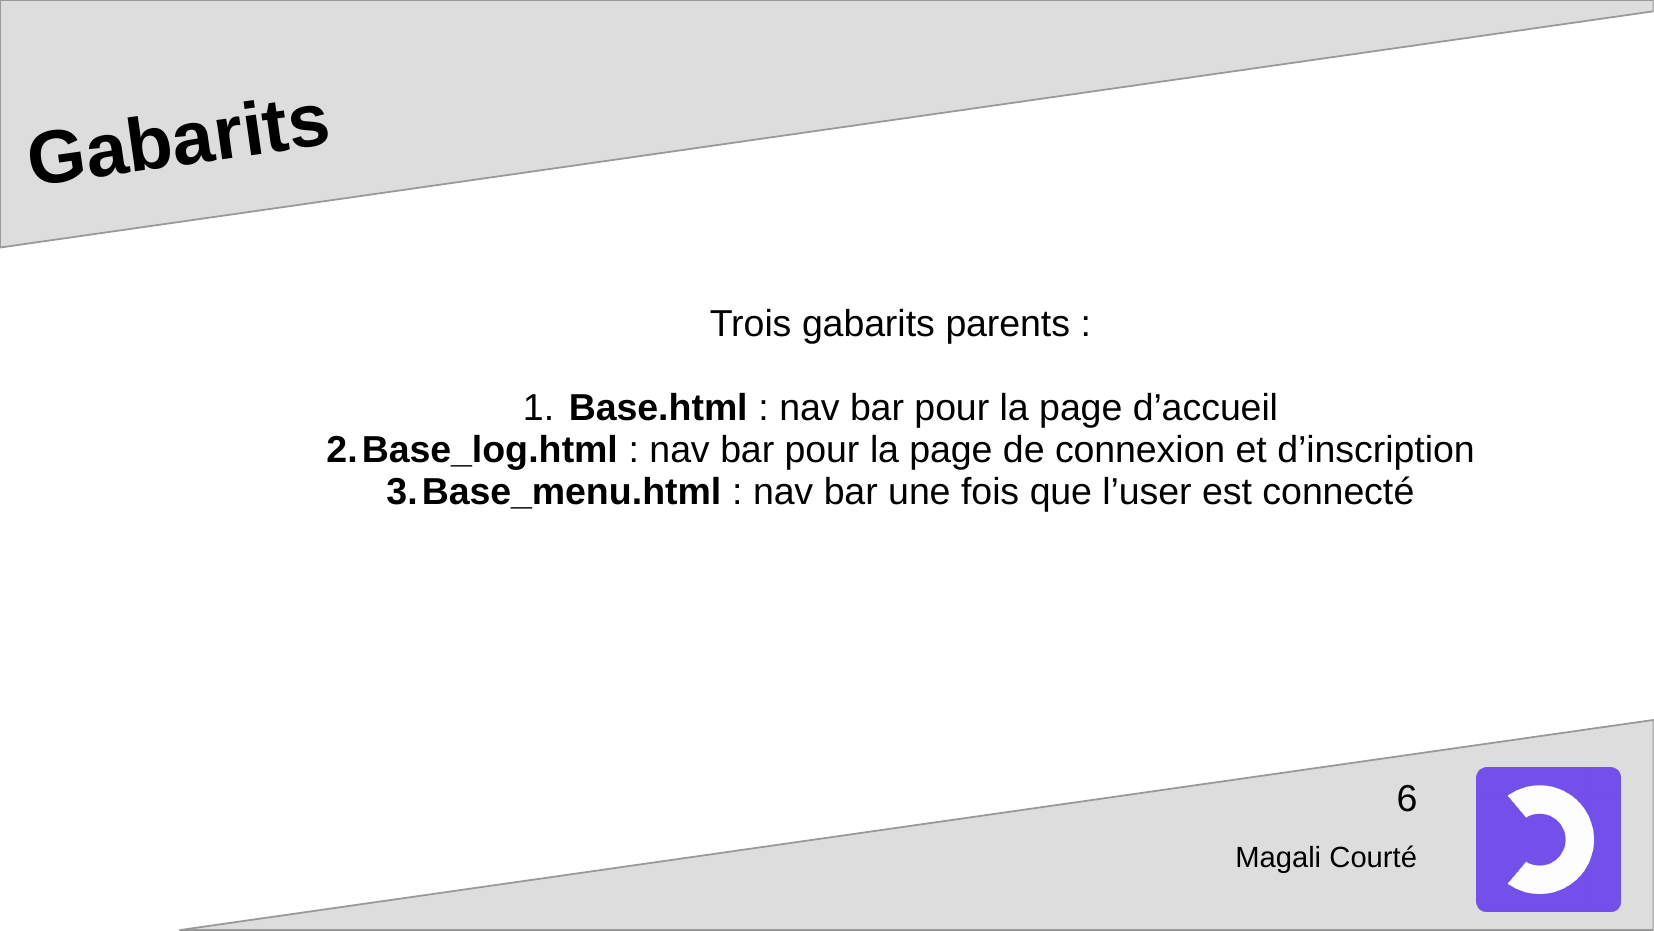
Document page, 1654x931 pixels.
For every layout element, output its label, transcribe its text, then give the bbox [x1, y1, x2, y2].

text_box Trois gabarits parents : Base.html : nav bar pour la page d’accueil Base_log.html : nav bar pour la page de connexion et d’inscription Base_menu.html : nav bar une fois que l’user est connecté [236, 295, 1565, 563]
title Gabarits [16, 0, 1501, 239]
picture [1476, 767, 1621, 912]
